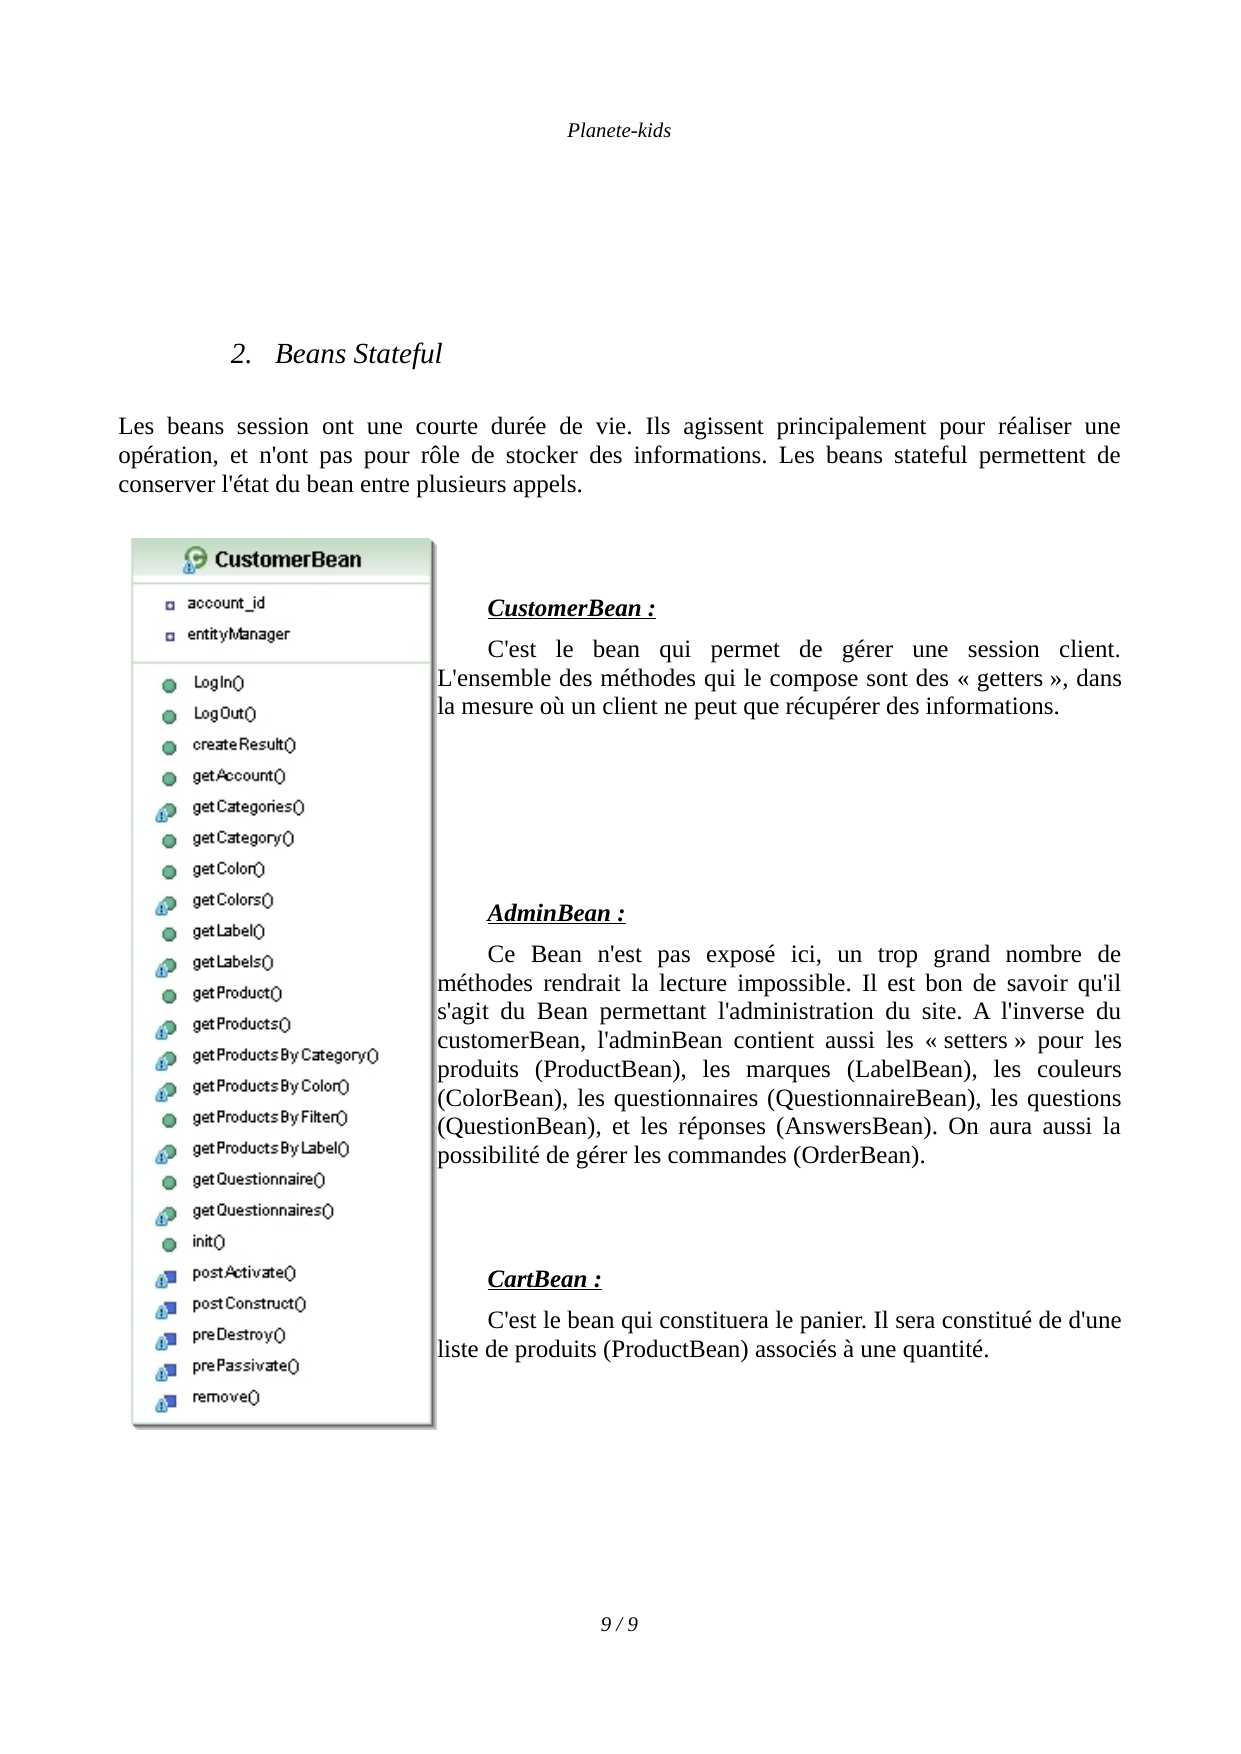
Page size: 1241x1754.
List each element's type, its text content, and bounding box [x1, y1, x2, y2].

text Ce Bean n'est pas exposé ici, un trop grand nombre de méthodes rendrait la lecture impossible. Il est bon de savoir qu'il s'agit du Bean permettant l'administration du site. A l'inverse du customerBean, l'adminBean contient aussi les « setters » pour les produits (ProductBean), les marques (LabelBean), les couleurs (ColorBean), les questionnaires (QuestionnaireBean), les questions (QuestionBean), et les réponses (AnswersBean). On aura aussi la possibilité de gérer les commandes (OrderBean). [437, 939, 1122, 1169]
text CustomerBean : [437, 593, 1122, 621]
text [118, 1264, 130, 1293]
text AdminBean : [437, 898, 1122, 926]
text C'est le bean qui constituera le panier. Il sera constitué de d'une liste de produits (ProductBean) associés à une quantité. [437, 1305, 1122, 1363]
picture [130, 538, 437, 1430]
text [118, 898, 130, 926]
subtitle Beans Stateful [118, 337, 1122, 370]
text C'est le bean qui permet de gérer une session client. L'ensemble des méthodes qui le compose sont des « getters », dans la mesure où un client ne peut que récupérer des informations. [437, 634, 1122, 720]
text Les beans session ont une courte durée de vie. Ils agissent principalement pour réaliser une opération, et n'ont pas pour rôle de stocker des informations. Les beans stateful permettent de conserver l'état du bean entre plusieurs appels. [118, 411, 1122, 498]
text CartBean : [437, 1264, 1122, 1293]
text [118, 593, 130, 621]
